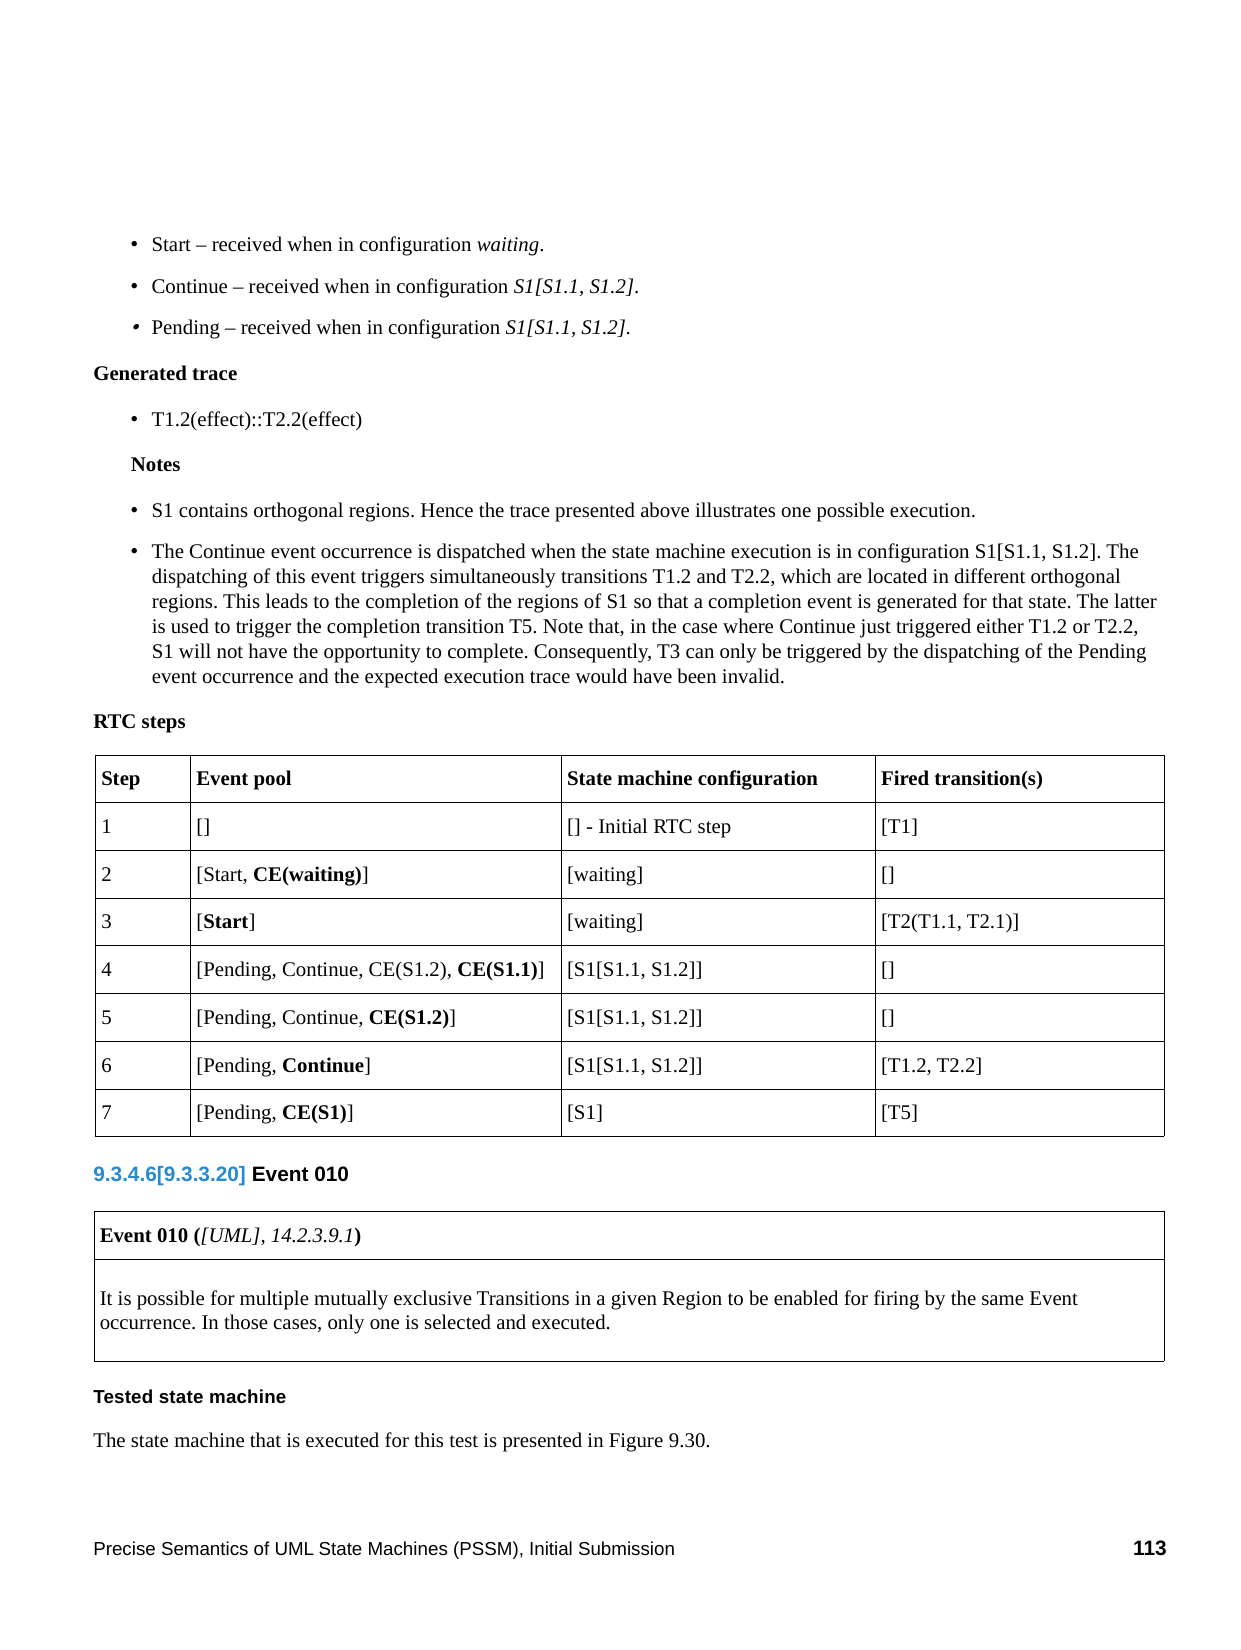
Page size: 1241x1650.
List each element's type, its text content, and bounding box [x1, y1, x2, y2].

table_cell [Pending, Continue, CE(S1.2)] [191, 994, 561, 1041]
table_cell [Pending, CE(S1)] [191, 1090, 561, 1136]
table_cell 1 [96, 803, 190, 850]
table_cell [Start] [191, 899, 561, 945]
text RTC steps [93, 709, 1164, 733]
table_cell 6 [96, 1042, 190, 1088]
table_header Event pool [191, 756, 561, 802]
list S1 contains orthogonal regions. Hence the trace presented above illustrates one possible execution. [131, 497, 1164, 522]
table_cell [] [191, 803, 561, 850]
text The state machine that is executed for this test is presented in Figure 9.30. [93, 1428, 1164, 1452]
table_cell [waiting] [562, 899, 875, 945]
table_header State machine configuration [562, 756, 875, 802]
table_cell [T5] [876, 1090, 1164, 1136]
list Pending – received when in configuration S1[S1.1, S1.2]. [131, 314, 1164, 339]
table_cell [] [876, 851, 1164, 898]
table_cell 2 [96, 851, 190, 898]
table_cell 5 [96, 994, 190, 1041]
table_cell [] [876, 994, 1164, 1041]
list T1.2(effect)::T2.2(effect) [131, 406, 1164, 431]
table_cell [S1] [562, 1090, 875, 1136]
table_cell [waiting] [562, 851, 875, 898]
table_header Event 010 ([UML], 14.2.3.9.1) [95, 1212, 1164, 1259]
table_cell [Start, CE(waiting)] [191, 851, 561, 898]
subtitle Event 010 [93, 1161, 1164, 1186]
table_cell [Pending, Continue, CE(S1.2), CE(S1.1)] [191, 946, 561, 993]
table_header Fired transition(s) [876, 756, 1164, 802]
table_cell 7 [96, 1090, 190, 1136]
table_cell [S1[S1.1, S1.2]] [562, 1042, 875, 1088]
list Continue – received when in configuration S1[S1.1, S1.2]. [131, 273, 1164, 298]
table_cell [T1] [876, 803, 1164, 850]
table_cell [] - Initial RTC step [562, 803, 875, 850]
table_cell [Pending, Continue] [191, 1042, 561, 1088]
table_header Step [96, 756, 190, 802]
table_cell [] [876, 946, 1164, 993]
text Notes [131, 452, 1164, 476]
subtitle Tested state machine [93, 1386, 1164, 1407]
table_cell [T2(T1.1, T2.1)] [876, 899, 1164, 945]
list Start – received when in configuration waiting. [131, 231, 1164, 256]
table_cell 3 [96, 899, 190, 945]
table_cell It is possible for multiple mutually exclusive Transitions in a given Region to be enabled for firing by the same Event occurrence. In those cases, only one is selected and executed. [95, 1260, 1164, 1361]
list The Continue event occurrence is dispatched when the state machine execution is in configuration S1[S1.1, S1.2]. The dispatching of this event triggers simultaneously transitions T1.2 and T2.2, which are located in different orthogonal regions. This leads to the completion of the regions of S1 so that a completion event is generated for that state. The latter is used to trigger the completion transition T5. Note that, in the case where Continue just triggered either T1.2 or T2.2, S1 will not have the opportunity to complete. Consequently, T3 can only be triggered by the dispatching of the Pending event occurrence and the expected execution trace would have been invalid. [131, 538, 1164, 688]
table_cell [S1[S1.1, S1.2]] [562, 946, 875, 993]
table_cell [T1.2, T2.2] [876, 1042, 1164, 1088]
text Generated trace [93, 360, 1164, 384]
table_cell 4 [96, 946, 190, 993]
table_cell [S1[S1.1, S1.2]] [562, 994, 875, 1041]
